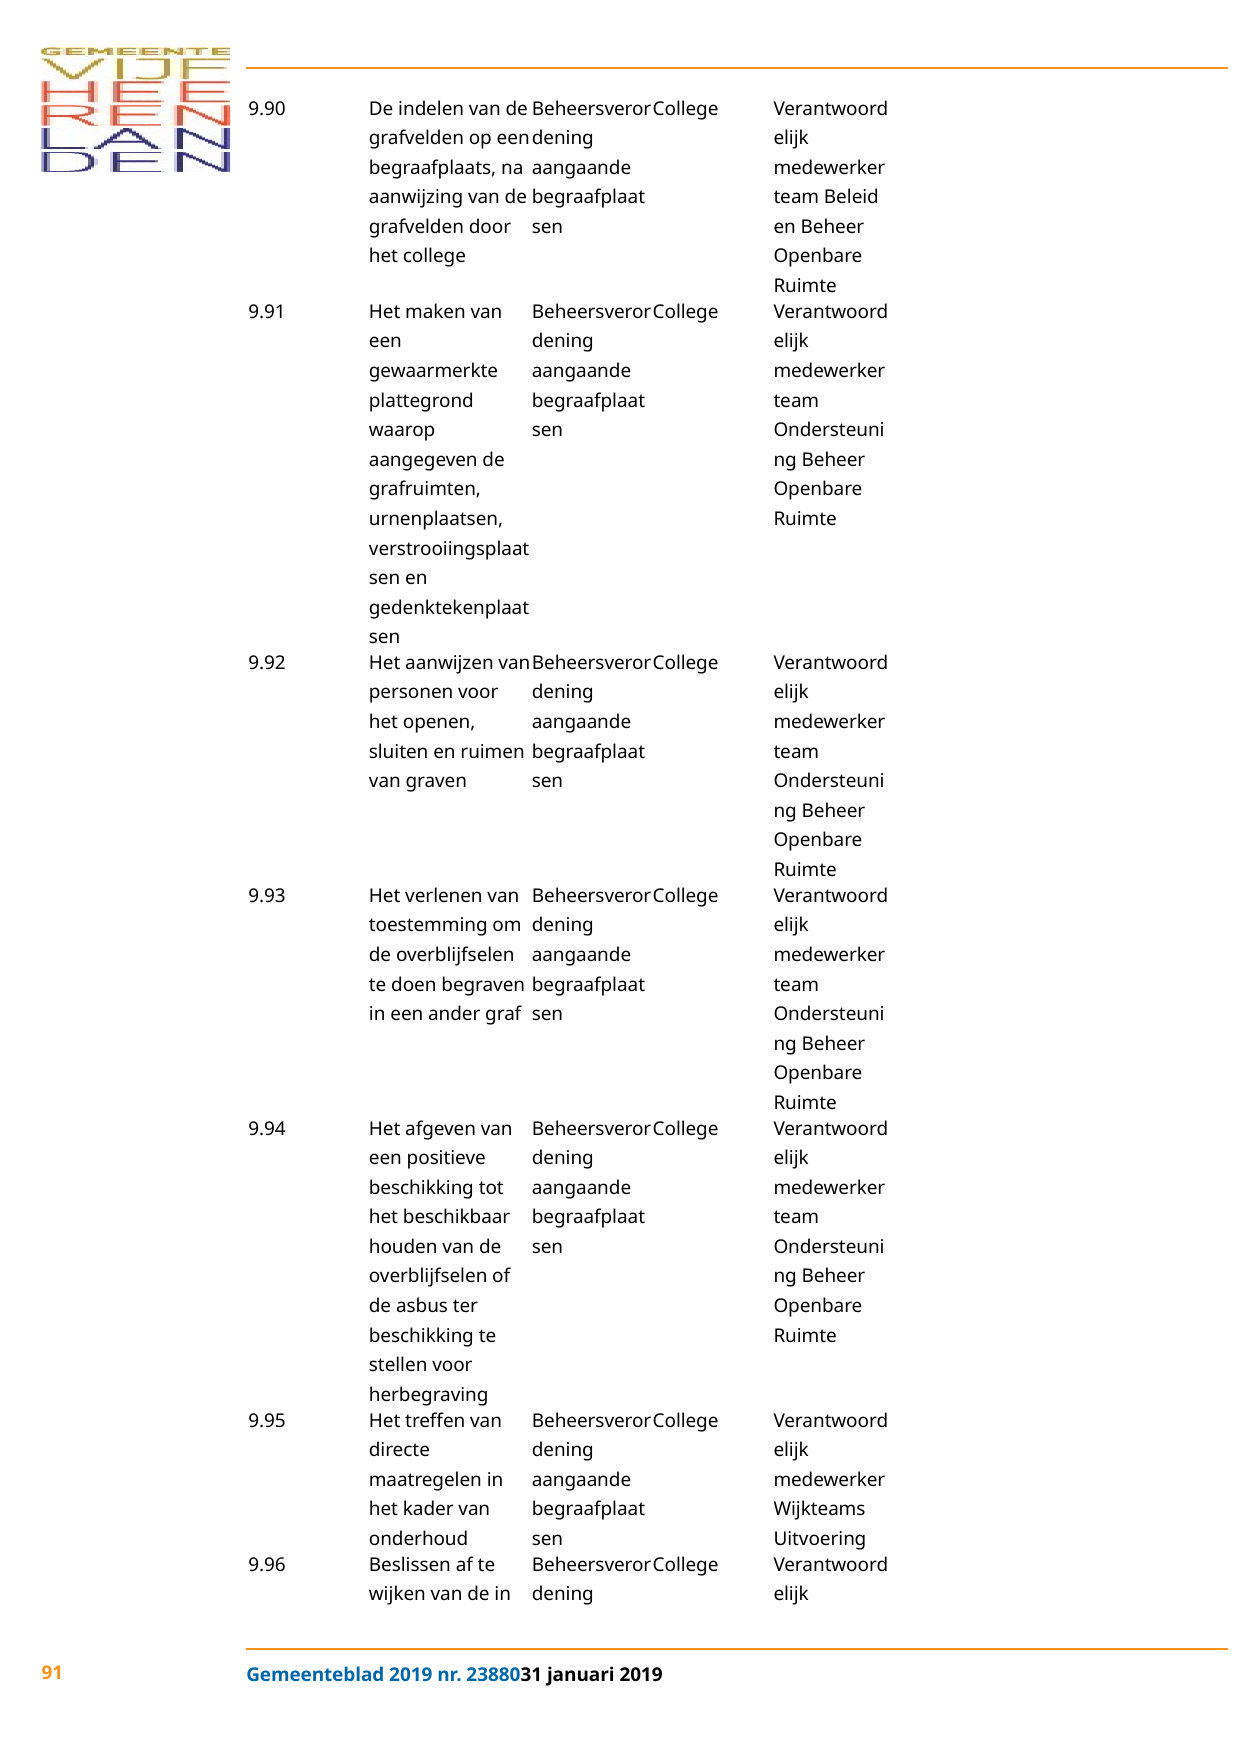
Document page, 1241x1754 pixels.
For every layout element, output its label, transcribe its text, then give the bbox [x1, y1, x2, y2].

table_cell Het verlenen van toestemming om de overblijfselen te doen begraven in een ander graf [369, 882, 532, 1115]
table_cell De indelen van de grafvelden op een begraafplaats, na aanwijzing van de grafvelden door het college [369, 95, 532, 298]
table_cell [894, 649, 1015, 882]
table_cell 9.90 [248, 95, 369, 298]
picture [41, 47, 231, 172]
table_cell 9.91 [248, 298, 369, 649]
table_cell 9.96 [248, 1551, 369, 1606]
table_cell College [653, 1115, 773, 1407]
table_cell Verantwoordelijk medewerker Wijkteams Uitvoering [773, 1407, 894, 1551]
table_cell [1015, 298, 1152, 649]
table_cell College [653, 882, 773, 1115]
table_cell Beheersverordening aangaande begraafplaatsen [532, 649, 652, 882]
table_cell 9.93 [248, 882, 369, 1115]
table_cell Beslissen af te wijken van de in [369, 1551, 532, 1606]
table_cell [894, 1551, 1015, 1606]
table_cell [1015, 1407, 1152, 1551]
table_cell [1015, 649, 1152, 882]
table_cell College [653, 298, 773, 649]
table_cell College [653, 95, 773, 298]
table_cell Beheersverordening aangaande begraafplaatsen [532, 882, 652, 1115]
table_cell 9.95 [248, 1407, 369, 1551]
table_cell [894, 298, 1015, 649]
table_cell [894, 1115, 1015, 1407]
table_cell Het afgeven van een positieve beschikking tot het beschikbaar houden van de overblijfselen of de asbus ter beschikking te stellen voor herbegraving [369, 1115, 532, 1407]
table_cell Verantwoordelijk medewerker team Ondersteuning Beheer Openbare Ruimte [773, 298, 894, 649]
table_cell Het treffen van directe maatregelen in het kader van onderhoud [369, 1407, 532, 1551]
table_cell Verantwoordelijk medewerker team Beleid en Beheer Openbare Ruimte [773, 95, 894, 298]
table_cell Het aanwijzen van personen voor het openen, sluiten en ruimen van graven [369, 649, 532, 882]
table_cell Beheersverordening [532, 1551, 652, 1606]
table_cell 9.94 [248, 1115, 369, 1407]
table_cell College [653, 1407, 773, 1551]
table_cell College [653, 1551, 773, 1606]
table_cell [1015, 95, 1152, 298]
table_cell Verantwoordelijk medewerker team Ondersteuning Beheer Openbare Ruimte [773, 649, 894, 882]
table_cell [1015, 882, 1152, 1115]
table_cell [894, 95, 1015, 298]
table_cell Beheersverordening aangaande begraafplaatsen [532, 298, 652, 649]
table_cell Verantwoordelijk [773, 1551, 894, 1606]
table_cell Het maken van een gewaarmerkte plattegrond waarop aangegeven de grafruimten, urnenplaatsen, verstrooiingsplaatsen en gedenktekenplaatsen [369, 298, 532, 649]
table_cell [1015, 1115, 1152, 1407]
table_cell 9.92 [248, 649, 369, 882]
table_cell Beheersverordening aangaande begraafplaatsen [532, 95, 652, 298]
table_cell Beheersverordening aangaande begraafplaatsen [532, 1115, 652, 1407]
table_cell Verantwoordelijk medewerker team Ondersteuning Beheer Openbare Ruimte [773, 1115, 894, 1407]
table_cell [1015, 1551, 1152, 1606]
table_cell College [653, 649, 773, 882]
table_cell Beheersverordening aangaande begraafplaatsen [532, 1407, 652, 1551]
table_cell Verantwoordelijk medewerker team Ondersteuning Beheer Openbare Ruimte [773, 882, 894, 1115]
table_cell [894, 882, 1015, 1115]
table_cell [894, 1407, 1015, 1551]
